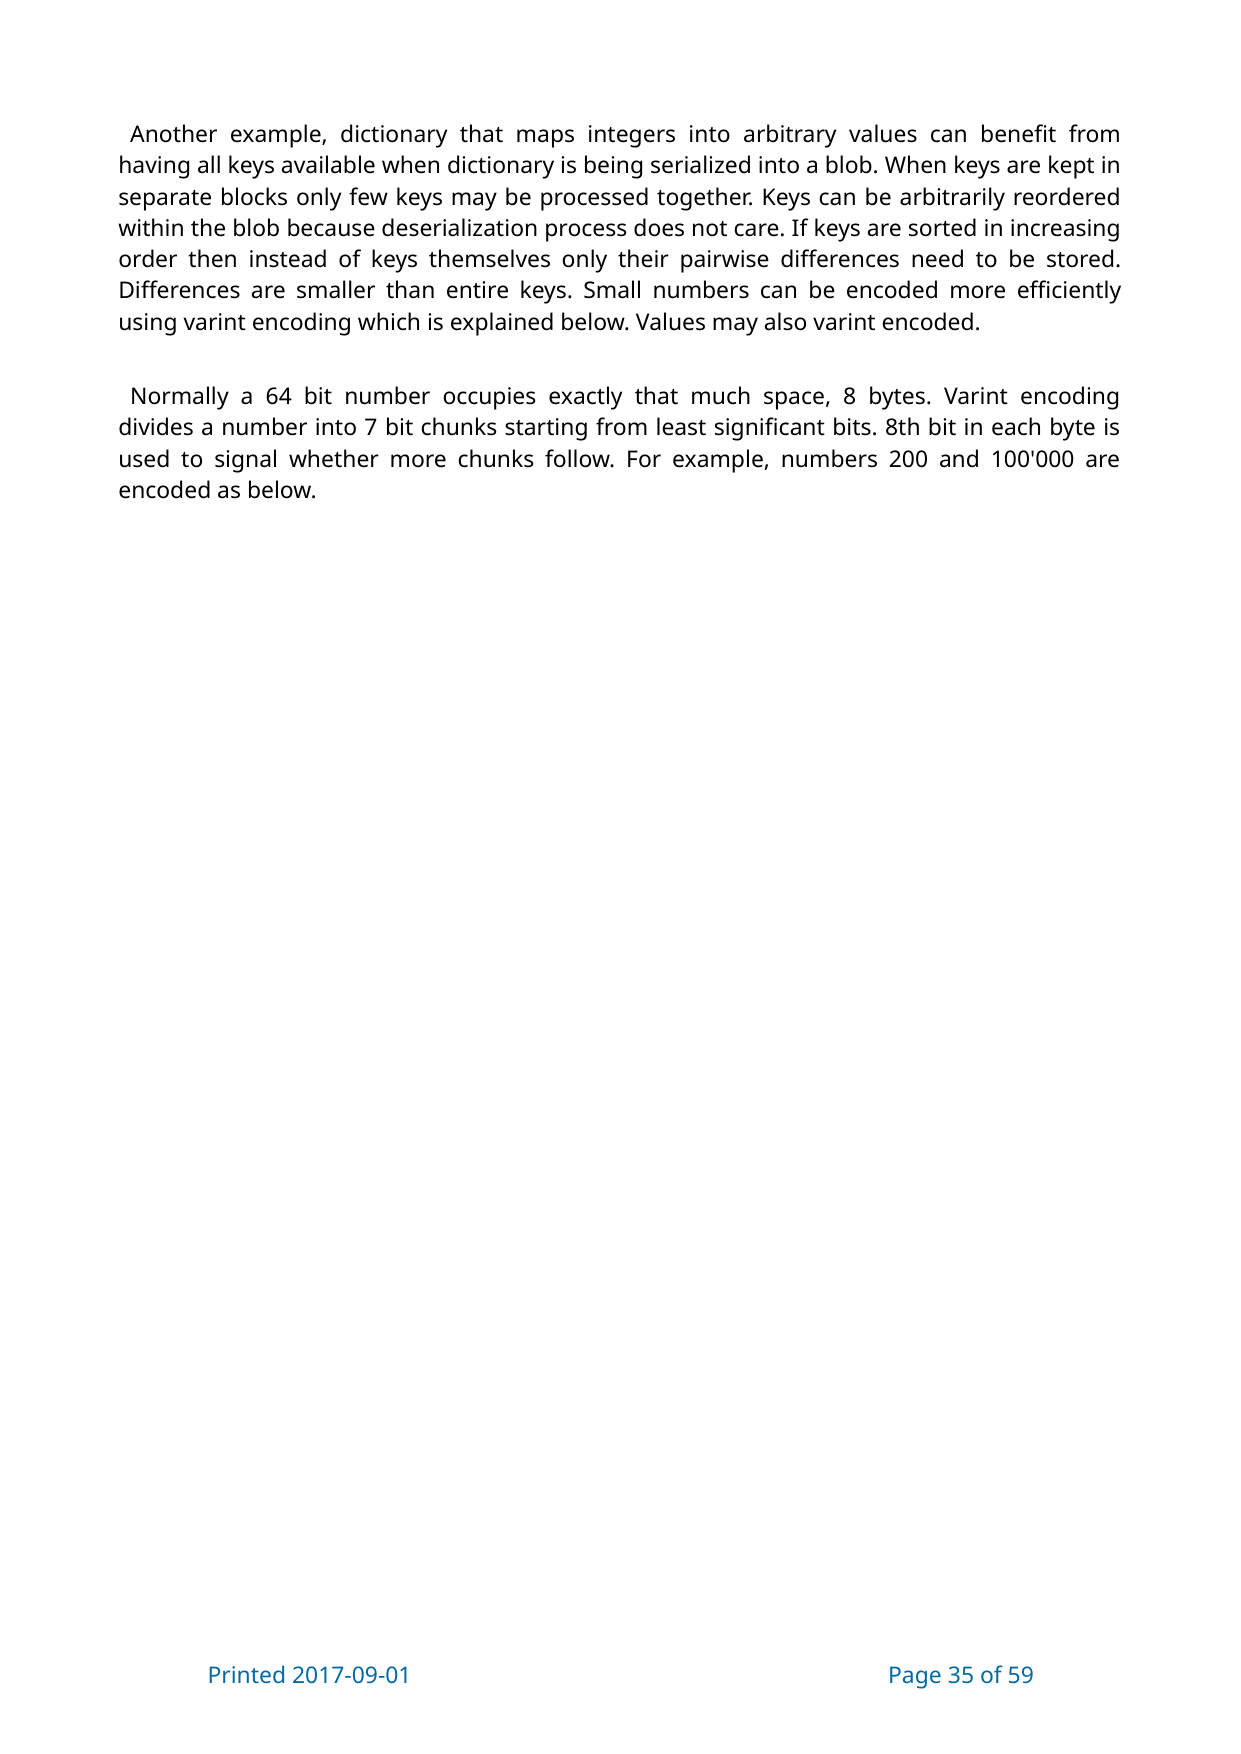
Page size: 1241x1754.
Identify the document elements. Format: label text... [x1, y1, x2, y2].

text Normally a 64 bit number occupies exactly that much space, 8 bytes. Varint encoding divides a number into 7 bit chunks starting from least significant bits. 8th bit in each byte is used to signal whether more chunks follow. For example, numbers 200 and 100'000 are encoded as below. [118, 380, 1122, 505]
text Another example, dictionary that maps integers into arbitrary values can benefit from having all keys available when dictionary is being serialized into a blob. When keys are kept in separate blocks only few keys may be processed together. Keys can be arbitrarily reordered within the blob because deserialization process does not care. If keys are sorted in increasing order then instead of keys themselves only their pairwise differences need to be stored. Differences are smaller than entire keys. Small numbers can be encoded more efficiently using varint encoding which is explained below. Values may also varint encoded. [118, 118, 1122, 337]
